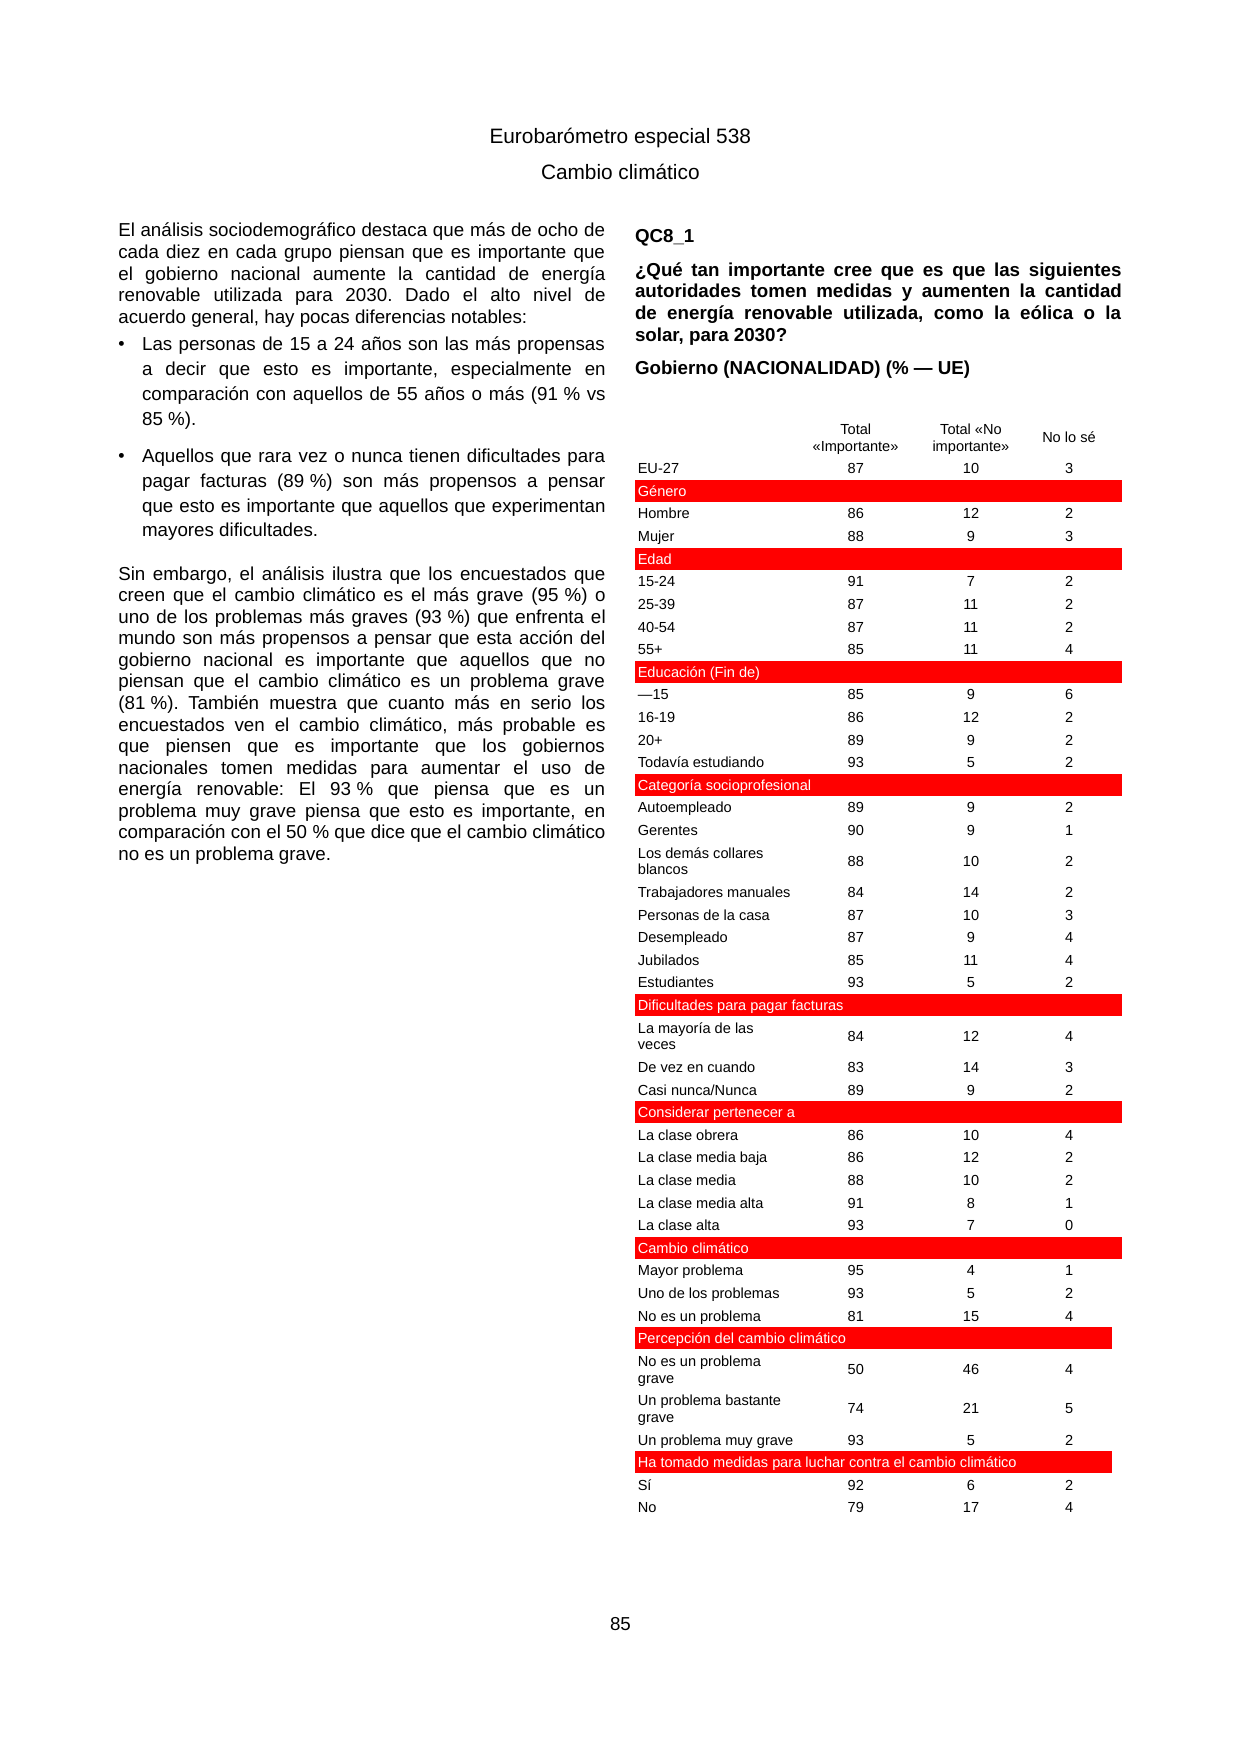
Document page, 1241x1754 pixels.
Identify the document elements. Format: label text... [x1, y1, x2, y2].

table_cell [1109, 1146, 1122, 1169]
table_cell [1109, 1474, 1122, 1496]
table_cell 10 [913, 903, 1029, 926]
table_cell [1109, 502, 1122, 525]
table_cell 86 [799, 706, 912, 728]
table_cell 2 [1029, 1282, 1108, 1304]
table_cell 5 [1029, 1389, 1108, 1428]
table_cell 93 [799, 751, 912, 773]
table_cell 12 [913, 706, 1029, 728]
table_cell 11 [913, 615, 1029, 638]
table_cell [1109, 1496, 1122, 1519]
table_cell La clase obrera [635, 1124, 798, 1146]
table_cell 89 [799, 728, 912, 751]
table_cell 6 [1029, 683, 1108, 706]
table_cell 15-24 [635, 570, 798, 593]
text ¿Qué tan importante cree que es que las siguientes autoridades tomen medidas y aumenten la cantidad de energía renovable utilizada, como la eólica o la solar, para 2030? [635, 259, 1122, 345]
table_cell 4 [913, 1259, 1029, 1282]
table_cell Uno de los problemas [635, 1282, 798, 1304]
table_cell 2 [1029, 1146, 1108, 1169]
table_cell [1112, 1451, 1122, 1473]
table_cell 10 [913, 1124, 1029, 1146]
table_cell 95 [799, 1259, 912, 1282]
table_cell [1109, 638, 1122, 661]
table_cell [1109, 881, 1122, 903]
table_cell 11 [913, 638, 1029, 661]
table_cell La clase media alta [635, 1191, 798, 1214]
table_cell 2 [1029, 593, 1108, 615]
table_cell [1109, 926, 1122, 948]
table_cell No es un problema [635, 1304, 798, 1327]
table_cell 9 [913, 683, 1029, 706]
table_cell EU-27 [635, 457, 798, 480]
table_cell 87 [799, 457, 912, 480]
table_cell 87 [799, 593, 912, 615]
table_cell 12 [913, 1016, 1029, 1056]
table_cell 81 [799, 1304, 912, 1327]
table_cell 50 [799, 1350, 912, 1389]
table_cell 11 [913, 949, 1029, 971]
table_cell La mayoría de las veces [635, 1016, 798, 1056]
table_cell 20+ [635, 728, 798, 751]
table_cell 93 [799, 1428, 912, 1451]
table_cell [1109, 683, 1122, 706]
table_cell 9 [913, 926, 1029, 948]
table_cell 10 [913, 457, 1029, 480]
table_cell 86 [799, 1124, 912, 1146]
table_cell 9 [913, 796, 1029, 819]
table_cell 10 [913, 1169, 1029, 1191]
table_cell 93 [799, 1282, 912, 1304]
table_cell 25-39 [635, 593, 798, 615]
table_cell 89 [799, 796, 912, 819]
table_cell 1 [1029, 1259, 1108, 1282]
table_cell [1109, 1282, 1122, 1304]
table_cell [1109, 796, 1122, 819]
table_cell 7 [913, 570, 1029, 593]
text Gobierno (NACIONALIDAD) (% — UE) [635, 357, 1122, 378]
table_header Total «No importante» [913, 418, 1029, 457]
table_cell De vez en cuando [635, 1056, 798, 1078]
table_cell Un problema bastante grave [635, 1389, 798, 1428]
table_cell 74 [799, 1389, 912, 1428]
list Aquellos que rara vez o nunca tienen dificultades para pagar facturas (89 %) son más propensos a pensar que esto es importante que aquellos que experimentan mayores dificultades. [118, 445, 605, 541]
table_cell [1109, 525, 1122, 547]
table_cell 9 [913, 1078, 1029, 1101]
table_cell 3 [1029, 525, 1108, 547]
table_cell 1 [1029, 1191, 1108, 1214]
table_cell Personas de la casa [635, 903, 798, 926]
table_cell 2 [1029, 706, 1108, 728]
table_cell 92 [799, 1474, 912, 1496]
table_cell 7 [913, 1214, 1029, 1237]
table_cell 2 [1029, 796, 1108, 819]
table_cell 86 [799, 502, 912, 525]
table_cell Casi nunca/Nunca [635, 1078, 798, 1101]
table_cell 40-54 [635, 615, 798, 638]
table_cell 5 [913, 751, 1029, 773]
table_cell Un problema muy grave [635, 1428, 798, 1451]
table_cell Hombre [635, 502, 798, 525]
table_cell [1109, 1191, 1122, 1214]
table_cell Cambio climático [635, 1237, 1122, 1259]
table_cell [1109, 1350, 1122, 1389]
table_cell 86 [799, 1146, 912, 1169]
table_cell 2 [1029, 502, 1108, 525]
table_cell 4 [1029, 638, 1108, 661]
table_cell [1109, 457, 1122, 480]
table_cell 4 [1029, 1016, 1108, 1056]
table_cell 0 [1029, 1214, 1108, 1237]
table_cell Género [635, 480, 1122, 502]
table_cell 55+ [635, 638, 798, 661]
table_header [635, 418, 798, 457]
table_cell [1109, 570, 1122, 593]
table_cell 87 [799, 903, 912, 926]
table_cell 15 [913, 1304, 1029, 1327]
table_cell 10 [913, 841, 1029, 881]
table_cell [1109, 1428, 1122, 1451]
table_cell 1 [1029, 819, 1108, 841]
table_cell 2 [1029, 881, 1108, 903]
table_cell Mayor problema [635, 1259, 798, 1282]
table_cell Dificultades para pagar facturas [635, 994, 1122, 1016]
table_cell La clase media [635, 1169, 798, 1191]
table_header [1109, 418, 1122, 457]
table_cell 2 [1029, 971, 1108, 994]
table_cell 14 [913, 881, 1029, 903]
table_cell 2 [1029, 570, 1108, 593]
table_cell Trabajadores manuales [635, 881, 798, 903]
table_cell 90 [799, 819, 912, 841]
table_cell Edad [635, 548, 1122, 570]
table_cell Mujer [635, 525, 798, 547]
table_cell La clase alta [635, 1214, 798, 1237]
table_cell Categoría socioprofesional [635, 774, 1122, 796]
table_cell 11 [913, 593, 1029, 615]
table_cell Percepción del cambio climático [635, 1327, 1112, 1349]
table_cell Educación (Fin de) [635, 661, 1122, 683]
table_cell 93 [799, 1214, 912, 1237]
table_cell 89 [799, 1078, 912, 1101]
table_cell —15 [635, 683, 798, 706]
table_cell [1109, 819, 1122, 841]
table_cell [1109, 706, 1122, 728]
table_cell 9 [913, 728, 1029, 751]
table_cell 4 [1029, 1350, 1108, 1389]
table_cell 9 [913, 525, 1029, 547]
table_cell Todavía estudiando [635, 751, 798, 773]
table_cell 4 [1029, 926, 1108, 948]
table_cell Considerar pertenecer a [635, 1101, 1122, 1123]
table_header No lo sé [1029, 418, 1108, 457]
table_cell Desempleado [635, 926, 798, 948]
table_cell No es un problema grave [635, 1350, 798, 1389]
table_cell 2 [1029, 841, 1108, 881]
table_cell 85 [799, 638, 912, 661]
table_cell [1109, 1124, 1122, 1146]
table_cell 3 [1029, 457, 1108, 480]
table_cell 4 [1029, 949, 1108, 971]
table_cell 8 [913, 1191, 1029, 1214]
table_cell 85 [799, 949, 912, 971]
table_cell 91 [799, 1191, 912, 1214]
table_header Total «Importante» [799, 418, 912, 457]
table_cell [1109, 751, 1122, 773]
text El análisis sociodemográfico destaca que más de ocho de cada diez en cada grupo piensan que es importante que el gobierno nacional aumente la cantidad de energía renovable utilizada para 2030. Dado el alto nivel de acuerdo general, hay pocas diferencias notables: [118, 219, 605, 327]
table_cell 2 [1029, 615, 1108, 638]
table_cell 12 [913, 502, 1029, 525]
table_cell [1112, 1327, 1122, 1349]
table_cell 2 [1029, 1428, 1108, 1451]
table_cell 2 [1029, 751, 1108, 773]
table_cell 4 [1029, 1304, 1108, 1327]
table_cell 5 [913, 971, 1029, 994]
table_cell 87 [799, 615, 912, 638]
table_cell 2 [1029, 1078, 1108, 1101]
table_cell Ha tomado medidas para luchar contra el cambio climático [635, 1451, 1112, 1473]
table_cell La clase media baja [635, 1146, 798, 1169]
table_cell 88 [799, 525, 912, 547]
table_cell 83 [799, 1056, 912, 1078]
table_cell 6 [913, 1474, 1029, 1496]
table_cell [1109, 1169, 1122, 1191]
table_cell 2 [1029, 728, 1108, 751]
table_cell 87 [799, 926, 912, 948]
table_cell 16-19 [635, 706, 798, 728]
table_cell 85 [799, 683, 912, 706]
table_cell 46 [913, 1350, 1029, 1389]
table_cell 93 [799, 971, 912, 994]
text Sin embargo, el análisis ilustra que los encuestados que creen que el cambio climático es el más grave (95 %) o uno de los problemas más graves (93 %) que enfrenta el mundo son más propensos a pensar que esta acción del gobierno nacional es importante que aquellos que no piensan que el cambio climático es un problema grave (81 %). También muestra que cuanto más en serio los encuestados ven el cambio climático, más probable es que piensen que es importante que los gobiernos nacionales tomen medidas para aumentar el uso de energía renovable: El 93 % que piensa que es un problema muy grave piensa que esto es importante, en comparación con el 50 % que dice que el cambio climático no es un problema grave. [118, 562, 605, 864]
table_cell Autoempleado [635, 796, 798, 819]
table_cell 17 [913, 1496, 1029, 1519]
table_cell Los demás collares blancos [635, 841, 798, 881]
table_cell [1109, 1304, 1122, 1327]
table_cell [1109, 971, 1122, 994]
table_cell [1109, 903, 1122, 926]
table_cell 12 [913, 1146, 1029, 1169]
table_cell 4 [1029, 1496, 1108, 1519]
table_cell Jubilados [635, 949, 798, 971]
table_cell [1109, 1389, 1122, 1428]
list Las personas de 15 a 24 años son las más propensas a decir que esto es importante, especialmente en comparación con aquellos de 55 años o más (91 % vs 85 %). [118, 333, 605, 429]
table_cell [1109, 1214, 1122, 1237]
table_cell [1109, 1016, 1122, 1056]
table_cell 88 [799, 841, 912, 881]
table_cell [1109, 1259, 1122, 1282]
table_cell 5 [913, 1428, 1029, 1451]
table_cell [1109, 841, 1122, 881]
table_cell 3 [1029, 1056, 1108, 1078]
table_cell [1109, 615, 1122, 638]
table_cell 5 [913, 1282, 1029, 1304]
table_cell 4 [1029, 1124, 1108, 1146]
table_cell 88 [799, 1169, 912, 1191]
table_cell 2 [1029, 1169, 1108, 1191]
table_cell 2 [1029, 1474, 1108, 1496]
table_cell 9 [913, 819, 1029, 841]
table_cell [1109, 1056, 1122, 1078]
table_cell 14 [913, 1056, 1029, 1078]
table_cell 84 [799, 881, 912, 903]
table_cell 91 [799, 570, 912, 593]
table_cell 21 [913, 1389, 1029, 1428]
table_cell [1109, 1078, 1122, 1101]
table_cell 3 [1029, 903, 1108, 926]
table_cell 79 [799, 1496, 912, 1519]
table_cell [1109, 728, 1122, 751]
table_cell No [635, 1496, 798, 1519]
table_cell Sí [635, 1474, 798, 1496]
table_cell [1109, 593, 1122, 615]
table_cell 84 [799, 1016, 912, 1056]
table_cell [1109, 949, 1122, 971]
table_cell Gerentes [635, 819, 798, 841]
text QC8_1 [635, 225, 1122, 247]
table_cell Estudiantes [635, 971, 798, 994]
